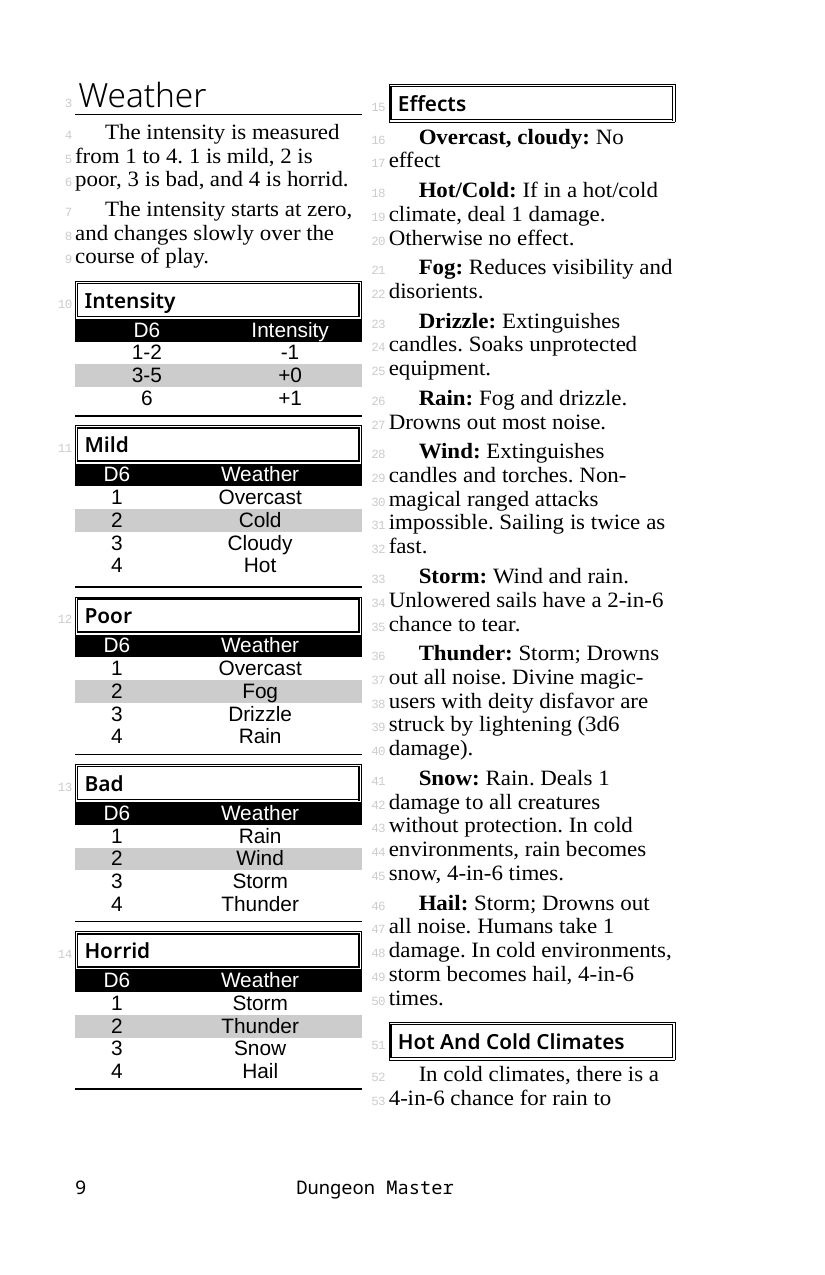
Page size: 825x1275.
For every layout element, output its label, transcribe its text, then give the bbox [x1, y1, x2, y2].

table_cell 6 [75, 387, 218, 415]
text Drizzle: Extinguishes candles. Soaks unprotected equipment. [388, 309, 675, 380]
table_header D6 [75, 636, 158, 657]
table_cell Snow [158, 1038, 362, 1060]
table_cell 1 [75, 486, 158, 509]
table_cell 1 [75, 992, 158, 1015]
text Thunder: Storm; Drowns out all noise. Divine magic-users with deity disfavor are struck by lightening (3d6 damage). [388, 642, 675, 760]
table_cell Wind [158, 848, 362, 870]
subtitle Hot and Cold Climates [392, 1025, 672, 1057]
text In cold climates, there is a 4-in-6 chance for rain to [388, 1063, 675, 1110]
subtitle Effects [392, 87, 672, 119]
table_cell +0 [218, 364, 362, 387]
table_cell 2 [75, 680, 158, 703]
table_cell 3 [75, 703, 158, 726]
table_cell -1 [218, 342, 362, 364]
table_cell 3-5 [75, 364, 218, 387]
table_header Weather [158, 465, 362, 486]
table_cell Thunder [158, 1015, 362, 1038]
table_cell Storm [158, 992, 362, 1015]
text Storm: Wind and rain. Unlowered sails have a 2-in-6 chance to tear. [388, 564, 675, 636]
text Rain: Fog and drizzle. Drowns out most noise. [388, 386, 675, 434]
table_cell 2 [75, 509, 158, 532]
table_cell 1 [75, 657, 158, 680]
text The intensity is measured from 1 to 4. 1 is mild, 2 is poor, 3 is bad, and 4 is horrid. [75, 120, 362, 192]
subtitle Poor [78, 600, 358, 631]
table_cell +1 [218, 387, 362, 415]
table_cell 3 [75, 1038, 158, 1060]
table_header Intensity [218, 320, 362, 342]
table_header Weather [158, 803, 362, 825]
table_cell Overcast [158, 657, 362, 680]
table_cell Storm [158, 870, 362, 893]
table_cell 1 [75, 825, 158, 848]
table_header D6 [75, 803, 158, 825]
table_header Weather [158, 636, 362, 657]
table_header D6 [75, 320, 218, 342]
table_header D6 [75, 465, 158, 486]
table_cell 4 [75, 726, 158, 753]
table_cell Hot [158, 555, 362, 586]
table_cell 4 [75, 555, 158, 586]
table_cell Thunder [158, 893, 362, 921]
table_cell 3 [75, 532, 158, 554]
table_cell Hail [158, 1060, 362, 1088]
text Wind: Extinguishes candles and torches. Non-magical ranged attacks impossible. Sailing is twice as fast. [388, 440, 675, 558]
text Fog: Reduces visibility and disorients. [388, 256, 675, 303]
table_header D6 [75, 970, 158, 992]
text Hail: Storm; Drowns out all noise. Humans take 1 damage. In cold environments, storm becomes hail, 4-in-6 times. [388, 891, 675, 1010]
table_header Weather [158, 970, 362, 992]
table_cell Fog [158, 680, 362, 703]
text Overcast, cloudy: No effect [388, 125, 675, 173]
table_cell Rain [158, 825, 362, 848]
text Hot/Cold: If in a hot/cold climate, deal 1 damage. Otherwise no effect. [388, 179, 675, 250]
table_cell Cloudy [158, 532, 362, 554]
table_cell Rain [158, 726, 362, 753]
table_cell 2 [75, 1015, 158, 1038]
table_cell Cold [158, 509, 362, 532]
subtitle Weather [75, 75, 362, 114]
table_cell Drizzle [158, 703, 362, 726]
table_cell 4 [75, 1060, 158, 1088]
table_cell Overcast [158, 486, 362, 509]
table_cell 4 [75, 893, 158, 921]
text Snow: Rain. Deals 1 damage to all creatures without protection. In cold environments, rain becomes snow, 4-in-6 times. [388, 766, 675, 885]
table_cell 1-2 [75, 342, 218, 364]
table_cell 3 [75, 870, 158, 893]
table_cell 2 [75, 848, 158, 870]
text The intensity starts at zero, and changes slowly over the course of play. [75, 198, 362, 269]
